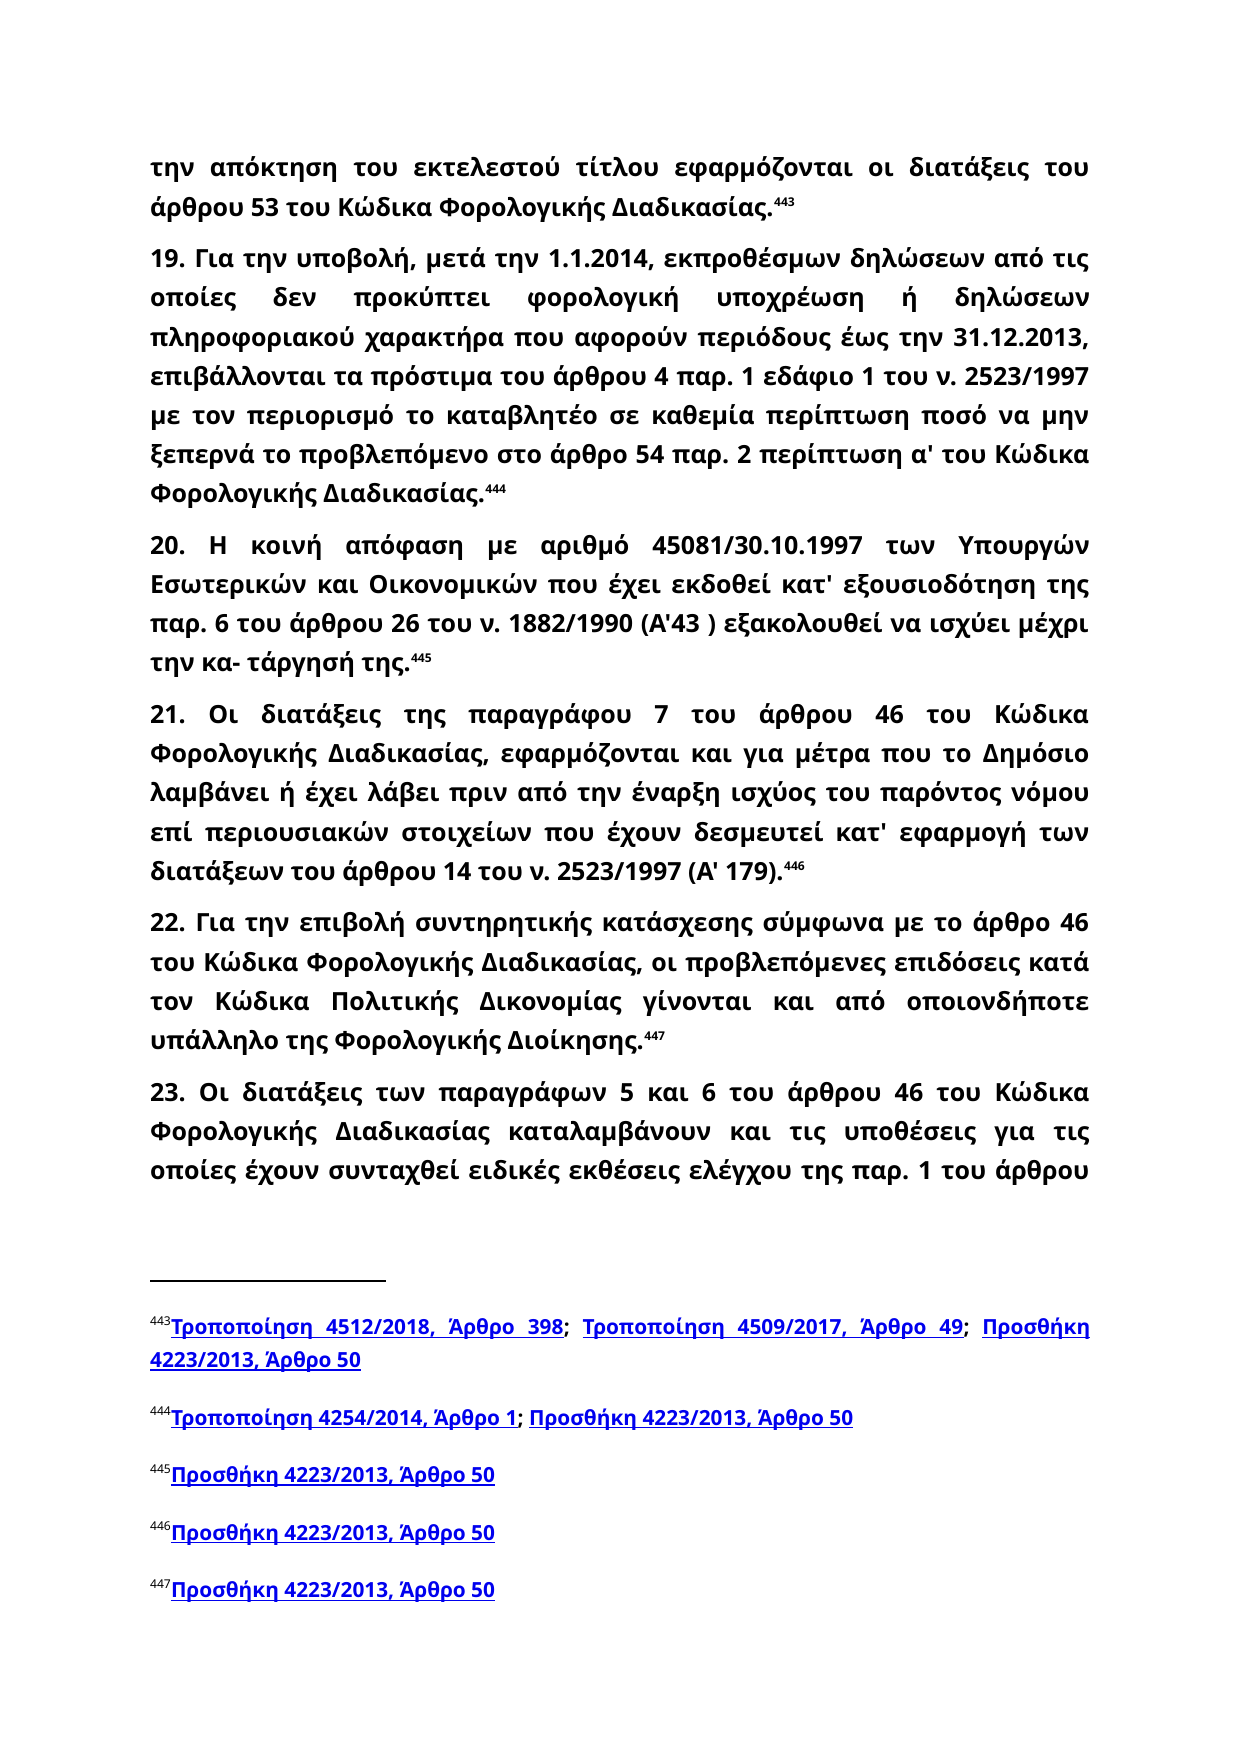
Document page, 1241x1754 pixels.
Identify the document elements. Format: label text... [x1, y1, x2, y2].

text την απόκτηση του εκτελεστού τίτλου εφαρμόζονται οι διατάξεις του άρθρου 53 του Κώδικα Φορολογικής Διαδικασίας. [150, 150, 1090, 223]
text Προσθήκη 4223/2013, Άρθρο 50 [150, 1576, 1090, 1604]
text 20. Η κοινή απόφαση με αριθμό 45081/30.10.1997 των Υπουργών Εσωτερικών και Οικονομικών που έχει εκδοθεί κατ' εξουσιοδότηση της παρ. 6 του άρθρου 26 του ν. 1882/1990 (Α'43 ) εξακολουθεί να ισχύει μέχρι την κα- τάργησή της. [150, 527, 1090, 679]
text 21. Οι διατάξεις της παραγράφου 7 του άρθρου 46 του Κώδικα Φορολογικής Διαδικασίας, εφαρμόζονται και για μέτρα που το Δημόσιο λαμβάνει ή έχει λάβει πριν από την έναρξη ισχύος του παρόντος νόμου επί περιουσιακών στοιχείων που έχουν δεσμευτεί κατ' εφαρμογή των διατάξεων του άρθρου 14 του ν. 2523/1997 (Α' 179). [150, 697, 1090, 887]
text 22. Για την επιβολή συντηρητικής κατάσχεσης σύμφωνα με το άρθρο 46 του Κώδικα Φορολογικής Διαδικασίας, οι προβλεπόμενες επιδόσεις κατά τον Κώδικα Πολιτικής Δικονομίας γίνονται και από οποιονδήποτε υπάλληλο της Φορολογικής Διοίκησης. [150, 905, 1090, 1057]
text 23. Οι διατάξεις των παραγράφων 5 και 6 του άρθρου 46 του Κώδικα Φορολογικής Διαδικασίας καταλαμβάνουν και τις υποθέσεις για τις οποίες έχουν συνταχθεί ειδικές εκθέσεις ελέγχου της παρ. 1 του άρθρου [150, 1074, 1090, 1187]
text 19. Για την υποβολή, μετά την 1.1.2014, εκπροθέσμων δηλώσεων από τις οποίες δεν προκύπτει φορολογική υποχρέωση ή δηλώσεων πληροφοριακού χαρακτήρα που αφορούν περιόδους έως την 31.12.2013, επιβάλλονται τα πρόστιμα του άρθρου 4 παρ. 1 εδάφιο 1 του ν. 2523/1997 με τον περιορισμό το καταβλητέο σε καθεμία περίπτωση ποσό να μην ξεπερνά το προβλεπόμενο στο άρθρο 54 παρ. 2 περίπτωση α' του Κώδικα Φορολογικής Διαδικασίας. [150, 241, 1090, 510]
text Προσθήκη 4223/2013, Άρθρο 50 [150, 1518, 1090, 1546]
text Προσθήκη 4223/2013, Άρθρο 50 [150, 1460, 1090, 1489]
text Τροποποίηση 4254/2014, Άρθρο 1; Προσθήκη 4223/2013, Άρθρο 50 [150, 1403, 1090, 1431]
text Τροποποίηση 4512/2018, Άρθρο 398; Τροποποίηση 4509/2017, Άρθρο 49; Προσθήκη 4223/2013, Άρθρο 50 [150, 1312, 1090, 1373]
